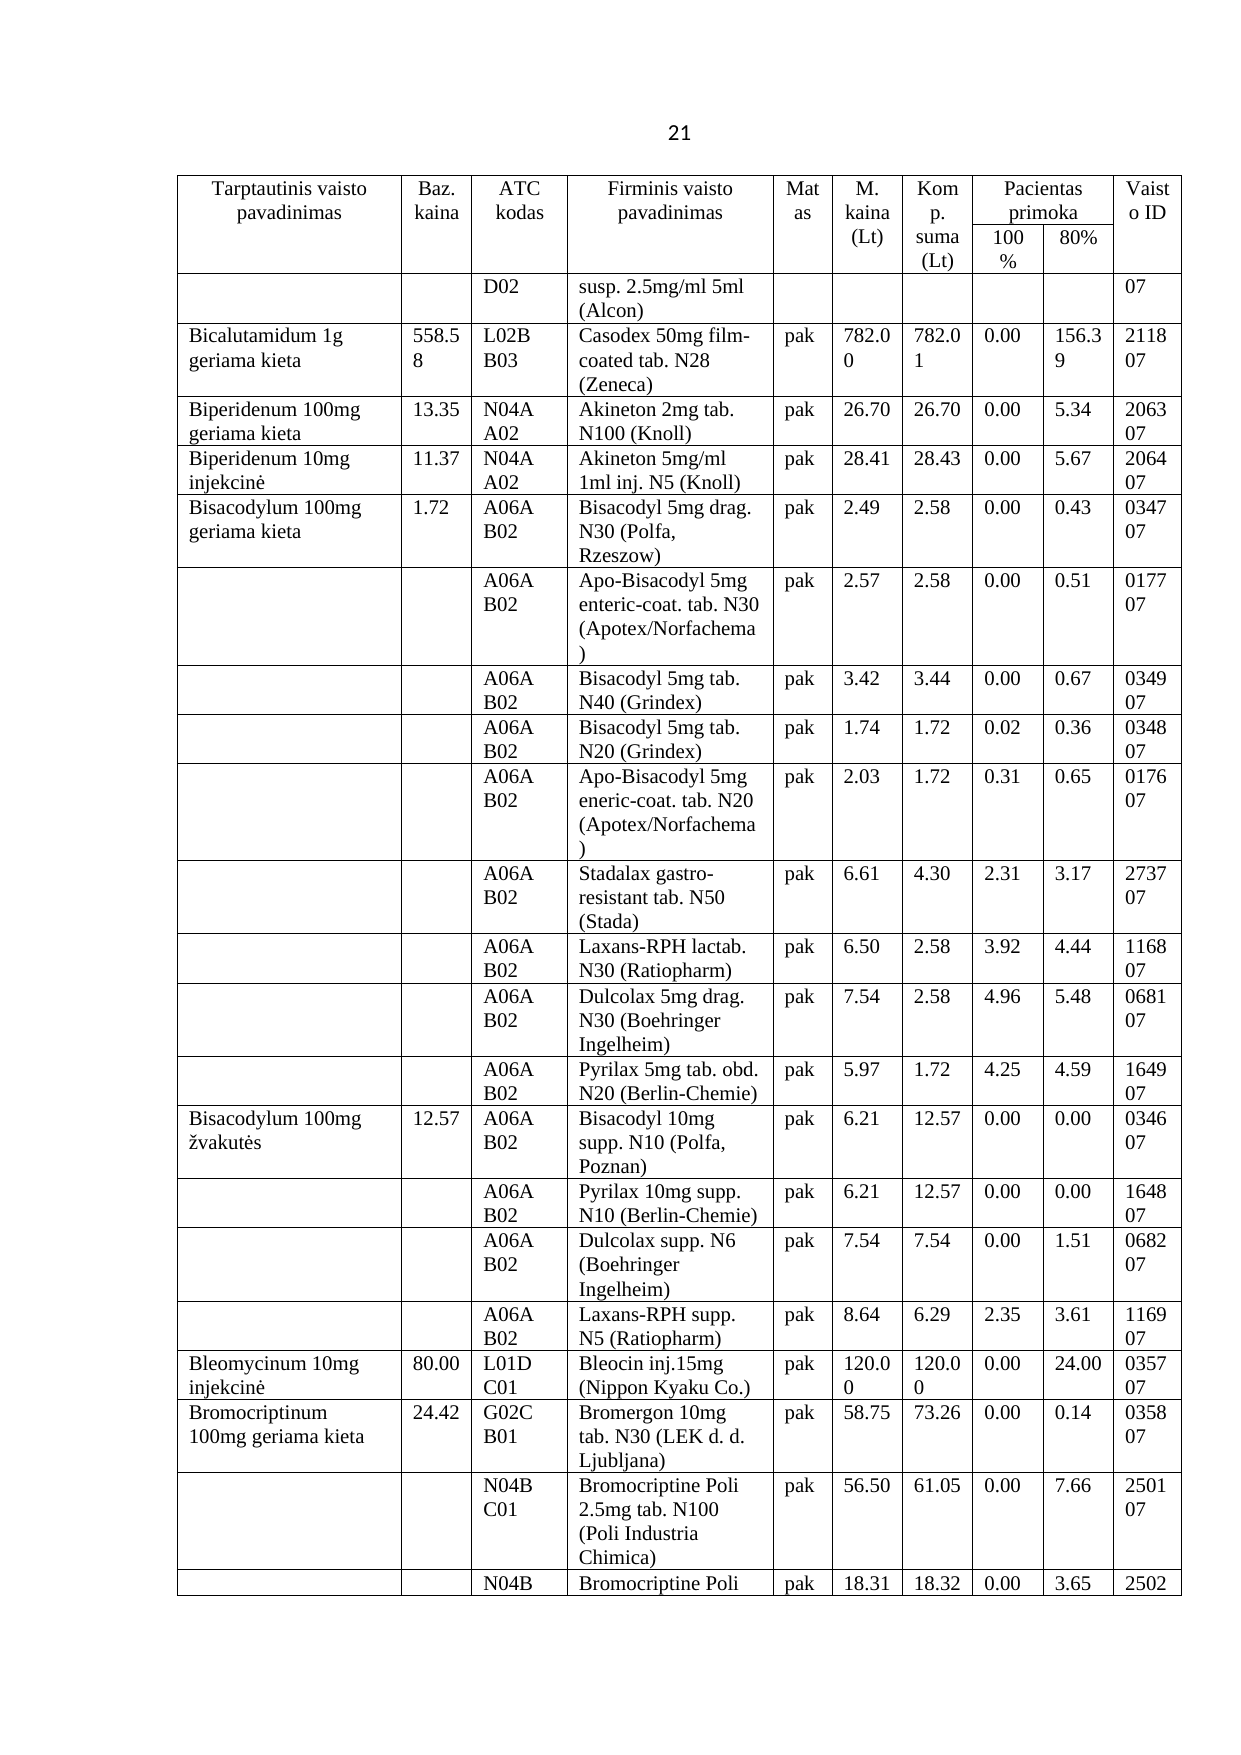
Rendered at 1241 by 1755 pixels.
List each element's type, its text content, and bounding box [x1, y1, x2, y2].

table_cell 8.64 [833, 1302, 902, 1350]
table_cell Bisacodyl 5mg tab. N20 (Grindex) [568, 715, 773, 763]
table_cell 5.67 [1044, 446, 1113, 494]
table_cell 3.92 [973, 934, 1043, 982]
table_cell 120.00 [903, 1351, 972, 1399]
table_cell Dulcolax supp. N6 (Boehringer Ingelheim) [568, 1228, 773, 1301]
table_cell 6.61 [833, 861, 902, 933]
table_cell 3.65 [1044, 1570, 1113, 1594]
table_cell L02B B03 [472, 324, 567, 396]
table_cell A06A B02 [472, 715, 567, 763]
table_cell pak [774, 1570, 832, 1594]
table_cell 0.51 [1044, 568, 1113, 664]
table_cell 28.41 [833, 446, 902, 494]
table_cell N04A A02 [472, 446, 567, 494]
table_cell A06A B02 [472, 495, 567, 567]
table_cell 80% [1044, 225, 1113, 273]
table_cell 3.17 [1044, 861, 1113, 933]
table_cell Bromocriptine Poli [568, 1570, 773, 1594]
table_header Vaisto ID [1114, 176, 1181, 273]
table_cell [178, 861, 401, 933]
table_cell pak [774, 715, 832, 763]
table_cell A06A B02 [472, 934, 567, 982]
table_cell 156.39 [1044, 324, 1113, 396]
table_cell 4.44 [1044, 934, 1113, 982]
table_cell 1.51 [1044, 1228, 1113, 1301]
table_header Komp. suma (Lt) [903, 176, 972, 273]
table_cell pak [774, 1473, 832, 1569]
table_cell 26.70 [903, 397, 972, 445]
table_cell [903, 274, 972, 322]
table_cell 250107 [1114, 1473, 1181, 1569]
table_cell Laxans-RPH supp. N5 (Ratiopharm) [568, 1302, 773, 1350]
table_cell 0.67 [1044, 666, 1113, 714]
table_cell 0.65 [1044, 764, 1113, 860]
table_cell A06A B02 [472, 1302, 567, 1350]
table_cell 273707 [1114, 861, 1181, 933]
table_cell pak [774, 1302, 832, 1350]
table_cell [402, 1302, 471, 1350]
table_cell 2.58 [903, 495, 972, 567]
table_cell Pyrilax 10mg supp. N10 (Berlin-Chemie) [568, 1179, 773, 1227]
table_cell A06A B02 [472, 1228, 567, 1301]
table_cell 782.01 [903, 324, 972, 396]
table_cell 068107 [1114, 984, 1181, 1056]
table_cell Akineton 5mg/ml 1ml inj. N5 (Knoll) [568, 446, 773, 494]
table_cell 035807 [1114, 1400, 1181, 1472]
table_cell 0.00 [973, 495, 1043, 567]
table_cell 5.97 [833, 1057, 902, 1105]
table_cell A06A B02 [472, 1106, 567, 1178]
table_cell [402, 274, 471, 322]
table_cell pak [774, 568, 832, 664]
table_cell 0.00 [973, 1473, 1043, 1569]
table_header Tarptautinis vaisto pavadinimas [178, 176, 401, 273]
table_cell Stadalax gastro-resistant tab. N50 (Stada) [568, 861, 773, 933]
table_cell 2.58 [903, 984, 972, 1056]
table_cell 0.14 [1044, 1400, 1113, 1472]
table_cell pak [774, 495, 832, 567]
table_cell pak [774, 397, 832, 445]
table_cell 2.49 [833, 495, 902, 567]
table_cell [402, 764, 471, 860]
table_cell 0.00 [973, 1179, 1043, 1227]
table_cell [402, 1057, 471, 1105]
table_cell 0.00 [973, 446, 1043, 494]
table_cell 0.00 [973, 666, 1043, 714]
table_cell 56.50 [833, 1473, 902, 1569]
table_cell 12.57 [402, 1106, 471, 1178]
table_cell 7.66 [1044, 1473, 1113, 1569]
table_cell 0.00 [973, 1351, 1043, 1399]
table_cell 6.21 [833, 1106, 902, 1178]
table_cell [402, 984, 471, 1056]
table_cell 4.59 [1044, 1057, 1113, 1105]
table_cell N04B [472, 1570, 567, 1594]
table_cell 2.03 [833, 764, 902, 860]
table_cell pak [774, 764, 832, 860]
table_cell N04B C01 [472, 1473, 567, 1569]
table_cell pak [774, 1351, 832, 1399]
table_cell Bleomycinum 10mg injekcinė [178, 1351, 401, 1399]
table_cell Pyrilax 5mg tab. obd. N20 (Berlin-Chemie) [568, 1057, 773, 1105]
table_cell Biperidenum 10mg injekcinė [178, 446, 401, 494]
table_cell Bromergon 10mg tab. N30 (LEK d. d. Ljubljana) [568, 1400, 773, 1472]
table_cell 80.00 [402, 1351, 471, 1399]
table_cell 2.57 [833, 568, 902, 664]
table_cell Bromocriptine Poli 2.5mg tab. N100 (Poli Industria Chimica) [568, 1473, 773, 1569]
table_cell 1.74 [833, 715, 902, 763]
table_cell [402, 861, 471, 933]
table_cell Bleocin inj.15mg (Nippon Kyaku Co.) [568, 1351, 773, 1399]
table_cell 13.35 [402, 397, 471, 445]
table_cell 0.00 [973, 1400, 1043, 1472]
table_cell [402, 1473, 471, 1569]
table_cell [402, 1570, 471, 1594]
table_cell 206407 [1114, 446, 1181, 494]
table_cell susp. 2.5mg/ml 5ml (Alcon) [568, 274, 773, 322]
table_cell 164907 [1114, 1057, 1181, 1105]
table_header ATC kodas [472, 176, 567, 273]
table_cell [178, 1228, 401, 1301]
table_cell Akineton 2mg tab. N100 (Knoll) [568, 397, 773, 445]
table_cell D02 [472, 274, 567, 322]
table_cell 61.05 [903, 1473, 972, 1569]
table_cell Bicalutamidum 1g geriama kieta [178, 324, 401, 396]
table_cell 2.31 [973, 861, 1043, 933]
table_cell Bisacodyl 10mg supp. N10 (Polfa, Poznan) [568, 1106, 773, 1178]
table_cell [178, 274, 401, 322]
table_cell A06A B02 [472, 1179, 567, 1227]
table_cell [774, 274, 832, 322]
table_cell 0.31 [973, 764, 1043, 860]
table_cell Bisacodylum 100mg geriama kieta [178, 495, 401, 567]
table_cell [178, 1570, 401, 1594]
table_cell [178, 934, 401, 982]
table_cell pak [774, 1057, 832, 1105]
table_cell Laxans-RPH lactab. N30 (Ratiopharm) [568, 934, 773, 982]
table_cell 116807 [1114, 934, 1181, 982]
table_cell 0.00 [973, 1228, 1043, 1301]
table_cell [178, 1302, 401, 1350]
table_cell 6.50 [833, 934, 902, 982]
table_cell [178, 764, 401, 860]
table_cell 3.61 [1044, 1302, 1113, 1350]
table_cell 12.57 [903, 1106, 972, 1178]
table_cell pak [774, 1106, 832, 1178]
table_cell 26.70 [833, 397, 902, 445]
table_cell 017707 [1114, 568, 1181, 664]
table_header M. kaina (Lt) [833, 176, 902, 273]
table_cell 558.58 [402, 324, 471, 396]
table_cell 12.57 [903, 1179, 972, 1227]
table_cell [973, 274, 1043, 322]
table_cell pak [774, 1400, 832, 1472]
table_cell 0.00 [973, 1106, 1043, 1178]
table_cell 206307 [1114, 397, 1181, 445]
table_cell [178, 1473, 401, 1569]
table_cell [178, 1057, 401, 1105]
table_cell 0.00 [973, 568, 1043, 664]
table_cell Casodex 50mg film-coated tab. N28 (Zeneca) [568, 324, 773, 396]
table_cell [402, 934, 471, 982]
table_cell [178, 1179, 401, 1227]
table_cell 73.26 [903, 1400, 972, 1472]
table_cell 3.42 [833, 666, 902, 714]
table_cell pak [774, 934, 832, 982]
table_header Baz. kaina [402, 176, 471, 273]
table_cell 1.72 [903, 715, 972, 763]
table_cell 0.43 [1044, 495, 1113, 567]
table_cell 6.21 [833, 1179, 902, 1227]
table_cell pak [774, 1179, 832, 1227]
table_cell Bisacodyl 5mg drag. N30 (Polfa, Rzeszow) [568, 495, 773, 567]
table_cell 7.54 [903, 1228, 972, 1301]
table_cell [178, 568, 401, 664]
table_cell 0.00 [973, 324, 1043, 396]
table_cell 7.54 [833, 984, 902, 1056]
table_cell 116907 [1114, 1302, 1181, 1350]
table_cell 4.96 [973, 984, 1043, 1056]
table_cell [402, 568, 471, 664]
table_cell [178, 715, 401, 763]
table_cell 120.00 [833, 1351, 902, 1399]
table_cell 0.00 [1044, 1106, 1113, 1178]
table_cell 24.00 [1044, 1351, 1113, 1399]
table_cell 211807 [1114, 324, 1181, 396]
table_cell 2.58 [903, 568, 972, 664]
table_cell 24.42 [402, 1400, 471, 1472]
table_header Pacientas primoka [973, 176, 1113, 224]
table_cell 0.02 [973, 715, 1043, 763]
table_cell 017607 [1114, 764, 1181, 860]
table_cell 782.00 [833, 324, 902, 396]
table_cell 034707 [1114, 495, 1181, 567]
table_cell 18.32 [903, 1570, 972, 1594]
table_cell A06A B02 [472, 568, 567, 664]
table_cell A06A B02 [472, 861, 567, 933]
table_cell [833, 274, 902, 322]
table_cell Apo-Bisacodyl 5mg eneric-coat. tab. N20 (Apotex/Norfachema) [568, 764, 773, 860]
table_cell A06A B02 [472, 666, 567, 714]
table_cell 035707 [1114, 1351, 1181, 1399]
table_cell G02C B01 [472, 1400, 567, 1472]
table_cell 4.25 [973, 1057, 1043, 1105]
table_cell Bisacodylum 100mg žvakutės [178, 1106, 401, 1178]
table_cell 18.31 [833, 1570, 902, 1594]
table_cell 068207 [1114, 1228, 1181, 1301]
table_cell 0.00 [973, 1570, 1043, 1594]
table_cell 2502 [1114, 1570, 1181, 1594]
table_cell [402, 666, 471, 714]
table_cell 28.43 [903, 446, 972, 494]
table_cell 7.54 [833, 1228, 902, 1301]
table_cell Bisacodyl 5mg tab. N40 (Grindex) [568, 666, 773, 714]
table_cell Bromocriptinum 100mg geriama kieta [178, 1400, 401, 1472]
table_cell 5.48 [1044, 984, 1113, 1056]
table_cell A06A B02 [472, 764, 567, 860]
table_header Matas [774, 176, 832, 273]
table_cell 3.44 [903, 666, 972, 714]
table_cell 164807 [1114, 1179, 1181, 1227]
table_cell 034907 [1114, 666, 1181, 714]
table_cell Biperidenum 100mg geriama kieta [178, 397, 401, 445]
table_cell 07 [1114, 274, 1181, 322]
table_cell A06A B02 [472, 984, 567, 1056]
table_cell pak [774, 666, 832, 714]
table_cell pak [774, 861, 832, 933]
table_cell 100% [973, 225, 1043, 273]
table_cell 58.75 [833, 1400, 902, 1472]
table_cell [178, 984, 401, 1056]
table_cell [1044, 274, 1113, 322]
table_cell 034607 [1114, 1106, 1181, 1178]
table_cell 034807 [1114, 715, 1181, 763]
table_cell N04A A02 [472, 397, 567, 445]
table_cell 11.37 [402, 446, 471, 494]
table_cell pak [774, 446, 832, 494]
table_cell L01D C01 [472, 1351, 567, 1399]
table_cell pak [774, 984, 832, 1056]
table_header Firminis vaisto pavadinimas [568, 176, 773, 273]
table_cell 2.58 [903, 934, 972, 982]
table_cell 1.72 [402, 495, 471, 567]
table_cell [402, 1228, 471, 1301]
table_cell 0.36 [1044, 715, 1113, 763]
table_cell 1.72 [903, 1057, 972, 1105]
table_cell 0.00 [1044, 1179, 1113, 1227]
table_cell A06A B02 [472, 1057, 567, 1105]
table_cell 4.30 [903, 861, 972, 933]
table_cell [402, 715, 471, 763]
table_cell Dulcolax 5mg drag. N30 (Boehringer Ingelheim) [568, 984, 773, 1056]
table_cell pak [774, 1228, 832, 1301]
table_cell [402, 1179, 471, 1227]
table_cell 5.34 [1044, 397, 1113, 445]
table_cell pak [774, 324, 832, 396]
table_cell 6.29 [903, 1302, 972, 1350]
table_cell 2.35 [973, 1302, 1043, 1350]
table_cell 1.72 [903, 764, 972, 860]
table_cell 0.00 [973, 397, 1043, 445]
table_cell [178, 666, 401, 714]
table_cell Apo-Bisacodyl 5mg enteric-coat. tab. N30 (Apotex/Norfachema) [568, 568, 773, 664]
